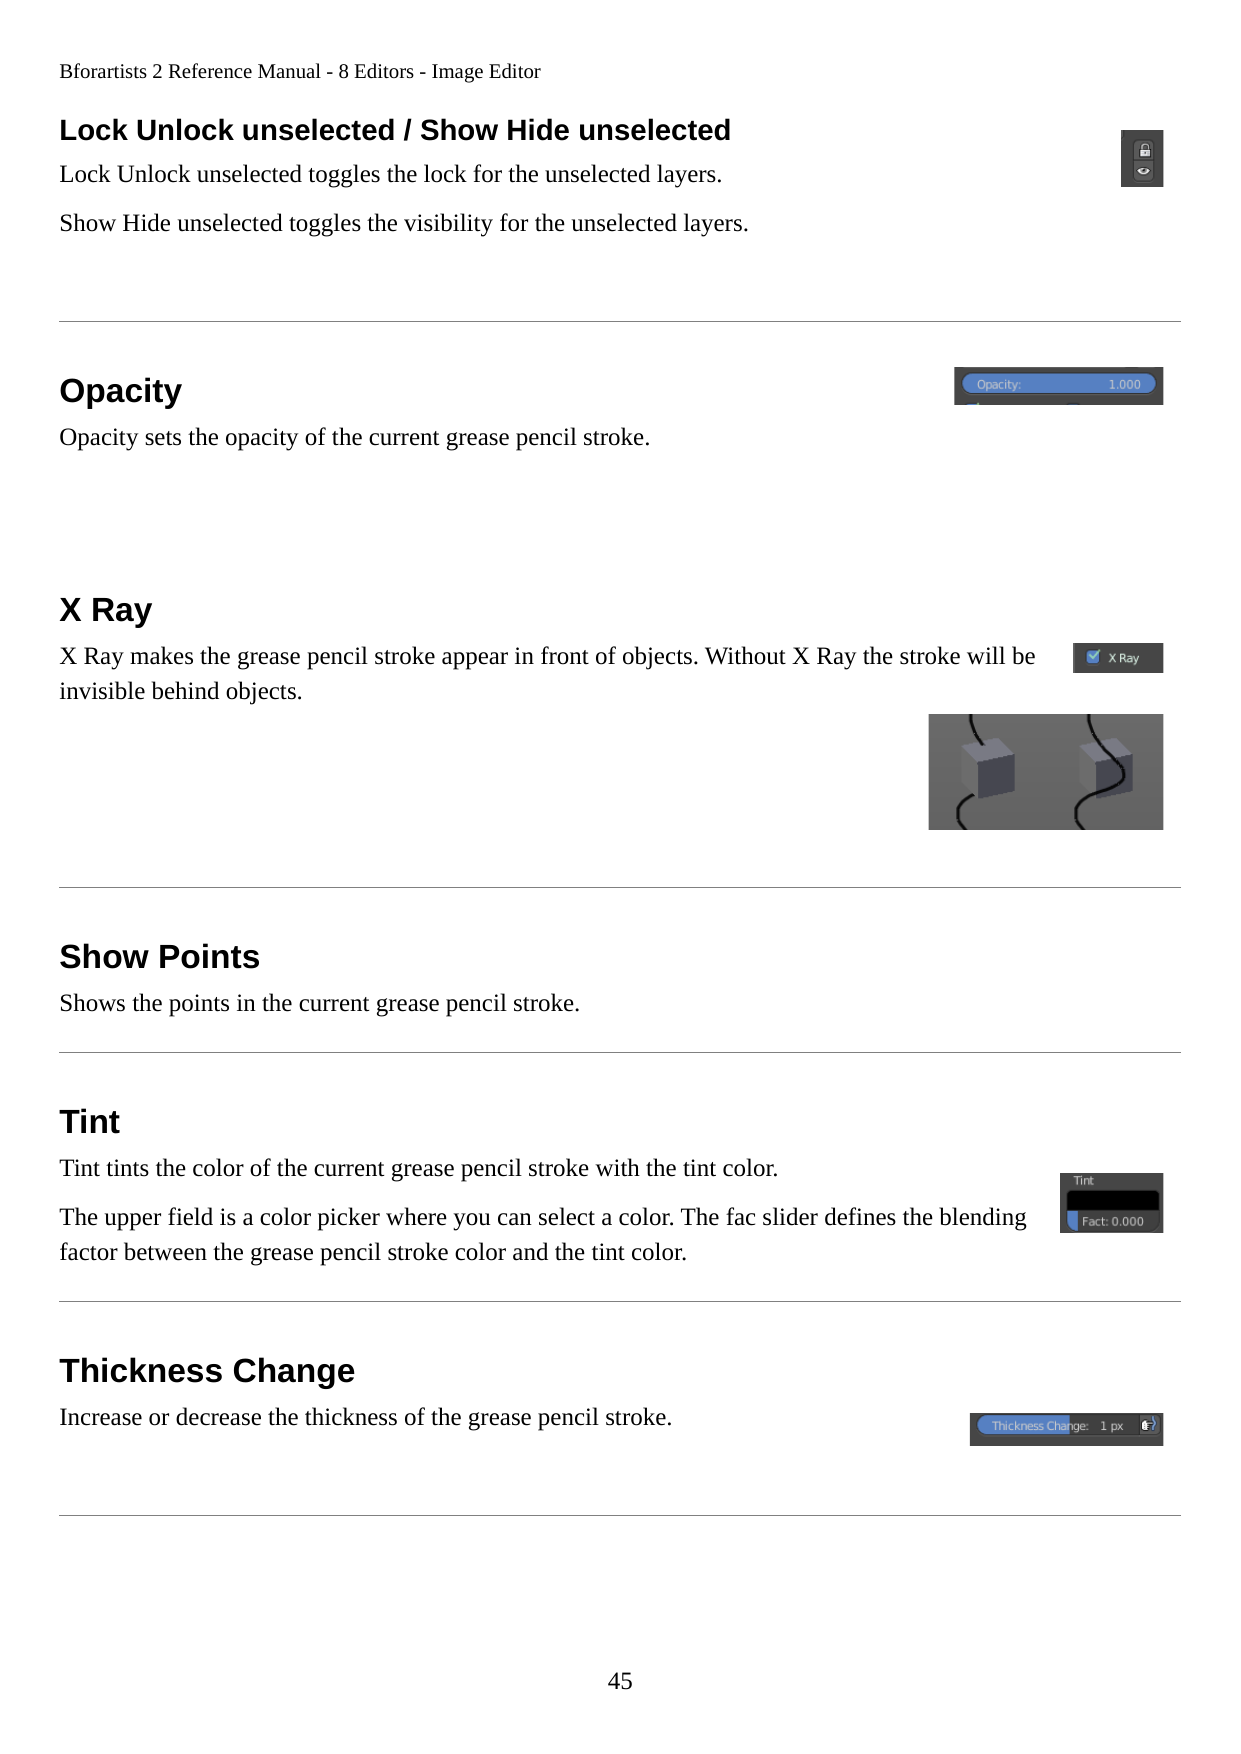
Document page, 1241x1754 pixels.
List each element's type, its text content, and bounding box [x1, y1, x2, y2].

text Tint tints the color of the current grease pencil stroke with the tint color. [59, 1153, 1181, 1182]
picture [1121, 130, 1164, 187]
subtitle Lock Unlock unselected / Show Hide unselected [59, 113, 1181, 146]
text X Ray makes the grease pencil stroke appear in front of objects. Without X Ray the stroke will be invisible behind objects. [59, 641, 1181, 704]
picture [954, 367, 1164, 405]
text Show Hide unselected toggles the visibility for the unselected layers. [59, 208, 1181, 237]
text The upper field is a color picker where you can select a color. The fac slider defines the blending factor between the grease pencil stroke color and the tint color. [59, 1202, 1181, 1266]
subtitle Show Points [59, 937, 1181, 976]
picture [969, 1413, 1164, 1446]
subtitle Opacity [59, 371, 1181, 410]
text Lock Unlock unselected toggles the lock for the unselected layers. [59, 159, 1181, 188]
picture [1073, 643, 1164, 673]
picture [928, 714, 1164, 830]
text Increase or decrease the thickness of the grease pencil stroke. [59, 1402, 1181, 1431]
subtitle X Ray [59, 590, 1181, 629]
subtitle Thickness Change [59, 1351, 1181, 1390]
text Opacity sets the opacity of the current grease pencil stroke. [59, 422, 1181, 451]
subtitle Tint [59, 1102, 1181, 1141]
picture [1060, 1173, 1164, 1233]
text Shows the points in the current grease pencil stroke. [59, 988, 1181, 1017]
